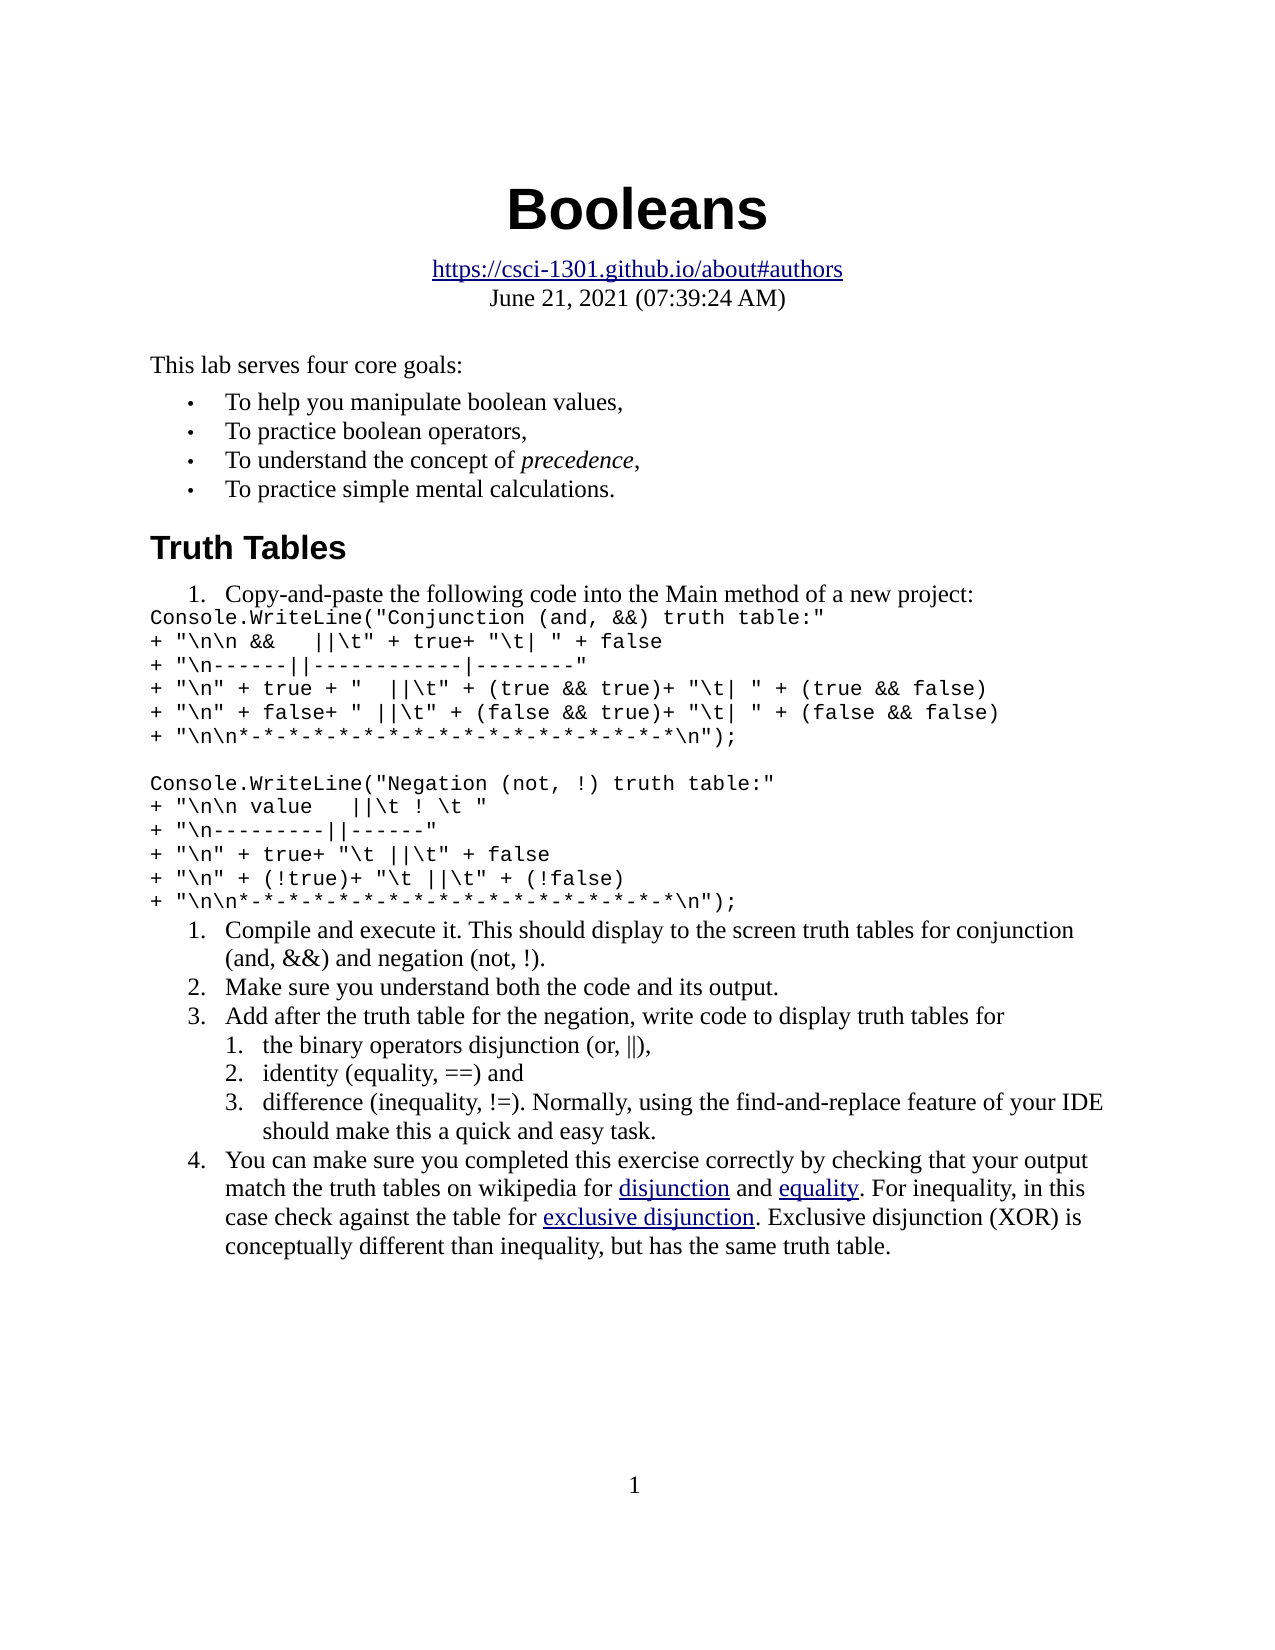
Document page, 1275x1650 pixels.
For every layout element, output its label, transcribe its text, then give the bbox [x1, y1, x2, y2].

text + "\n" + false+ " ||\t" + (false && true)+ "\t| " + (false && false) [150, 702, 1125, 726]
list Compile and execute it. This should display to the screen truth tables for conjunction (and, &&) and negation (not, !). [187, 915, 1125, 972]
list To practice simple mental calculations. [187, 474, 1125, 502]
text + "\n---------||------" [150, 820, 1125, 844]
subtitle Truth Tables [150, 527, 1125, 566]
list identity (equality, ==) and [225, 1058, 1125, 1087]
text + "\n" + true+ "\t ||\t" + false [150, 844, 1125, 867]
text https://csci-1301.github.io/about#authors [150, 254, 1125, 283]
text Console.WriteLine("Conjunction (and, &&) truth table:" [150, 607, 1125, 631]
list the binary operators disjunction (or, ||), [225, 1030, 1125, 1058]
title Booleans [150, 175, 1125, 242]
list Add after the truth table for the negation, write code to display truth tables for [187, 1001, 1125, 1030]
list difference (inequality, !=). Normally, using the find-and-replace feature of your IDE should make this a quick and easy task. [225, 1087, 1125, 1145]
text + "\n------||------------|--------" [150, 655, 1125, 678]
list To practice boolean operators, [187, 416, 1125, 445]
list You can make sure you completed this exercise correctly by checking that your output match the truth tables on wikipedia for disjunction and equality. For inequality, in this case check against the table for exclusive disjunction. Exclusive disjunction (XOR) is conceptually different than inequality, but has the same truth table. [187, 1145, 1125, 1260]
text This lab serves four core goals: [150, 350, 1125, 378]
list To understand the concept of precedence, [187, 445, 1125, 474]
text + "\n" + true + " ||\t" + (true && true)+ "\t| " + (true && false) [150, 678, 1125, 702]
text + "\n\n && ||\t" + true+ "\t| " + false [150, 631, 1125, 655]
text Console.WriteLine("Negation (not, !) truth table:" [150, 773, 1125, 797]
list To help you manipulate boolean values, [187, 387, 1125, 416]
list Copy-and-paste the following code into the Main method of a new project: [187, 579, 1125, 607]
text + "\n\n*-*-*-*-*-*-*-*-*-*-*-*-*-*-*-*-*-*\n"); [150, 726, 1125, 749]
text + "\n" + (!true)+ "\t ||\t" + (!false) [150, 867, 1125, 891]
list Make sure you understand both the code and its output. [187, 972, 1125, 1001]
text + "\n\n value ||\t ! \t " [150, 797, 1125, 820]
text June 21, 2021 (07:39:24 AM) [150, 283, 1125, 312]
text + "\n\n*-*-*-*-*-*-*-*-*-*-*-*-*-*-*-*-*-*\n"); [150, 891, 1125, 915]
